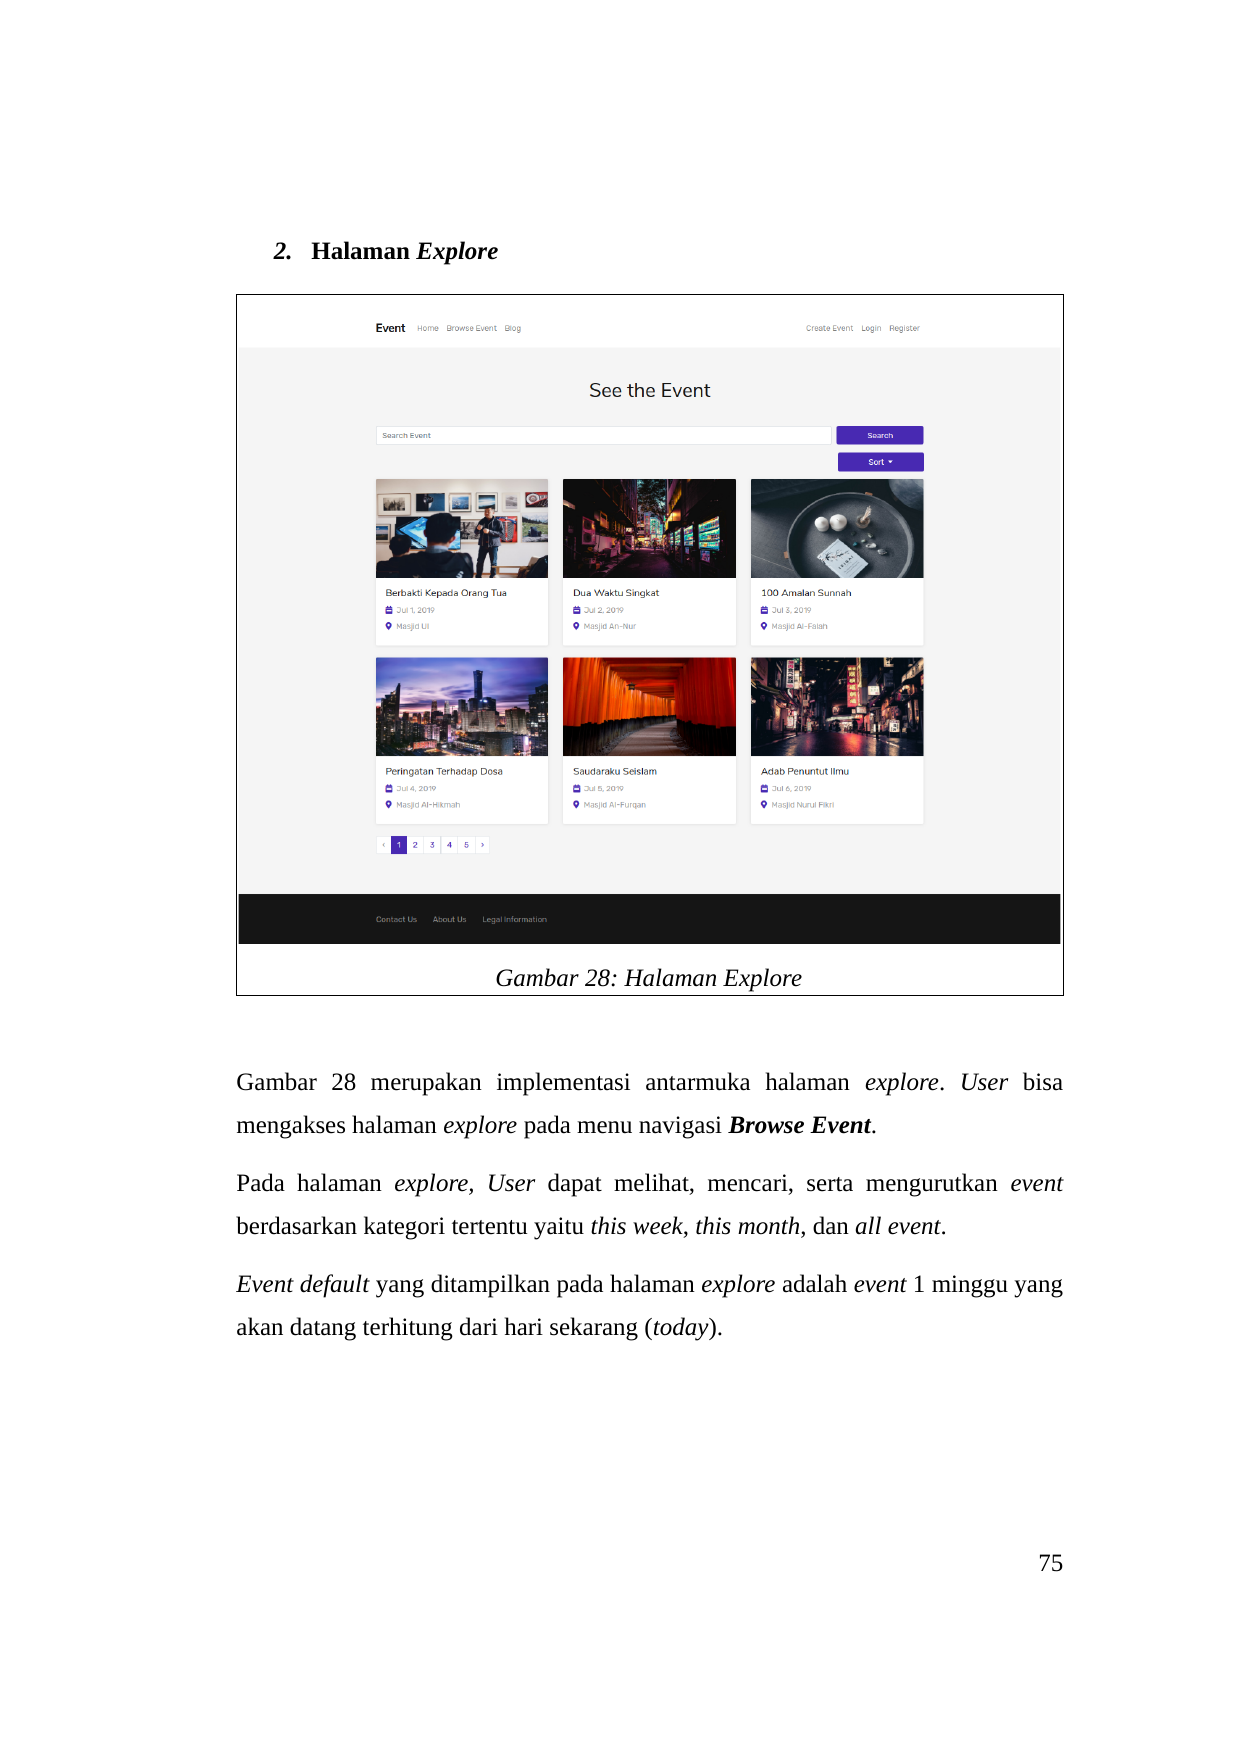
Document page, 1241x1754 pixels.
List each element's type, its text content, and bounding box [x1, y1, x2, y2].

text Pada halaman explore, User dapat melihat, mencari, serta mengurutkan event berdasarkan kategori tertentu yaitu this week, this month, dan all event. [236, 1168, 1063, 1240]
list Gambar 28: Halaman Explore [239, 944, 1060, 992]
text Gambar 28 merupakan implementasi antarmuka halaman explore. User bisa mengakses halaman explore pada menu navigasi Browse Event. [236, 1067, 1063, 1139]
picture [238, 309, 1061, 944]
text Event default yang ditampilkan pada halaman explore adalah event 1 minggu yang akan datang terhitung dari hari sekarang (today). [236, 1269, 1063, 1341]
list Halaman Explore [274, 236, 1063, 265]
